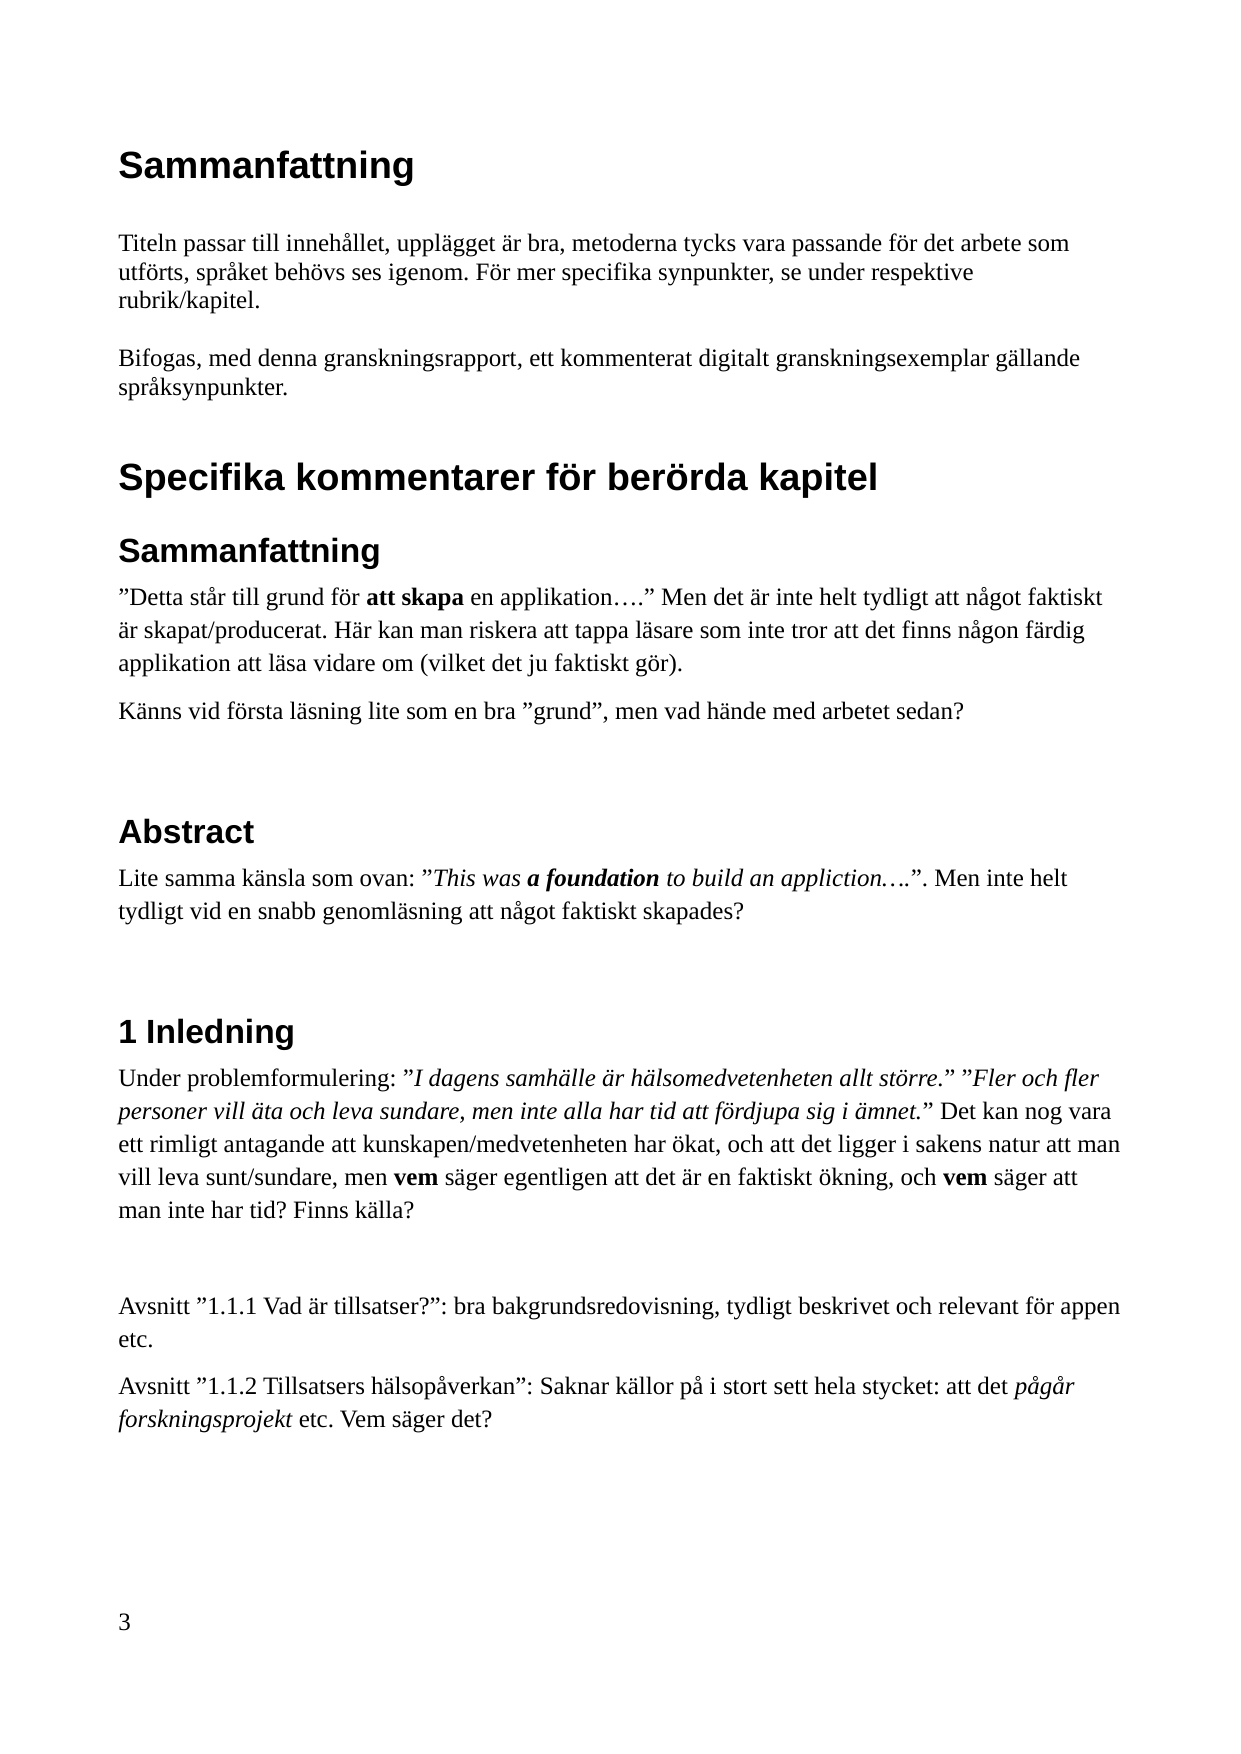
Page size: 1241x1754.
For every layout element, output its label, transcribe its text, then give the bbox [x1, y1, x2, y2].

subtitle Abstract [118, 812, 1122, 851]
subtitle 1 Inledning [118, 1012, 1122, 1051]
text Titeln passar till innehållet, upplägget är bra, metoderna tycks vara passande för det arbete som utförts, språket behövs ses igenom. För mer specifika synpunkter, se under respektive rubrik/kapitel. [118, 228, 1122, 314]
subtitle Sammanfattning [118, 143, 1122, 187]
text Känns vid första läsning lite som en bra ”grund”, men vad hände med arbetet sedan? [118, 696, 1122, 725]
text Under problemformulering: ”I dagens samhälle är hälsomedvetenheten allt större.” ”Fler och fler personer vill äta och leva sundare, men inte alla har tid att fördjupa sig i ämnet.” Det kan nog vara ett rimligt antagande att kunskapen/medvetenheten har ökat, och att det ligger i sakens natur att man vill leva sunt/sundare, men vem säger egentligen att det är en faktiskt ökning, och vem säger att man inte har tid? Finns källa? [118, 1063, 1122, 1224]
text Avsnitt ”1.1.2 Tillsatsers hälsopåverkan”: Saknar källor på i stort sett hela stycket: att det pågår forskningsprojekt etc. Vem säger det? [118, 1371, 1122, 1433]
subtitle Sammanfattning [118, 531, 1122, 570]
text ”Detta står till grund för att skapa en applikation….” Men det är inte helt tydligt att något faktiskt är skapat/producerat. Här kan man riskera att tappa läsare som inte tror att det finns någon färdig applikation att läsa vidare om (vilket det ju faktiskt gör). [118, 582, 1122, 677]
subtitle Specifika kommentarer för berörda kapitel [118, 454, 1122, 498]
text Bifogas, med denna granskningsrapport, ett kommenterat digitalt granskningsexemplar gällande språksynpunkter. [118, 343, 1122, 401]
text Lite samma känsla som ovan: ”This was a foundation to build an appliction….”. Men inte helt tydligt vid en snabb genomläsning att något faktiskt skapades? [118, 863, 1122, 925]
text Avsnitt ”1.1.1 Vad är tillsatser?”: bra bakgrundsredovisning, tydligt beskrivet och relevant för appen etc. [118, 1291, 1122, 1352]
